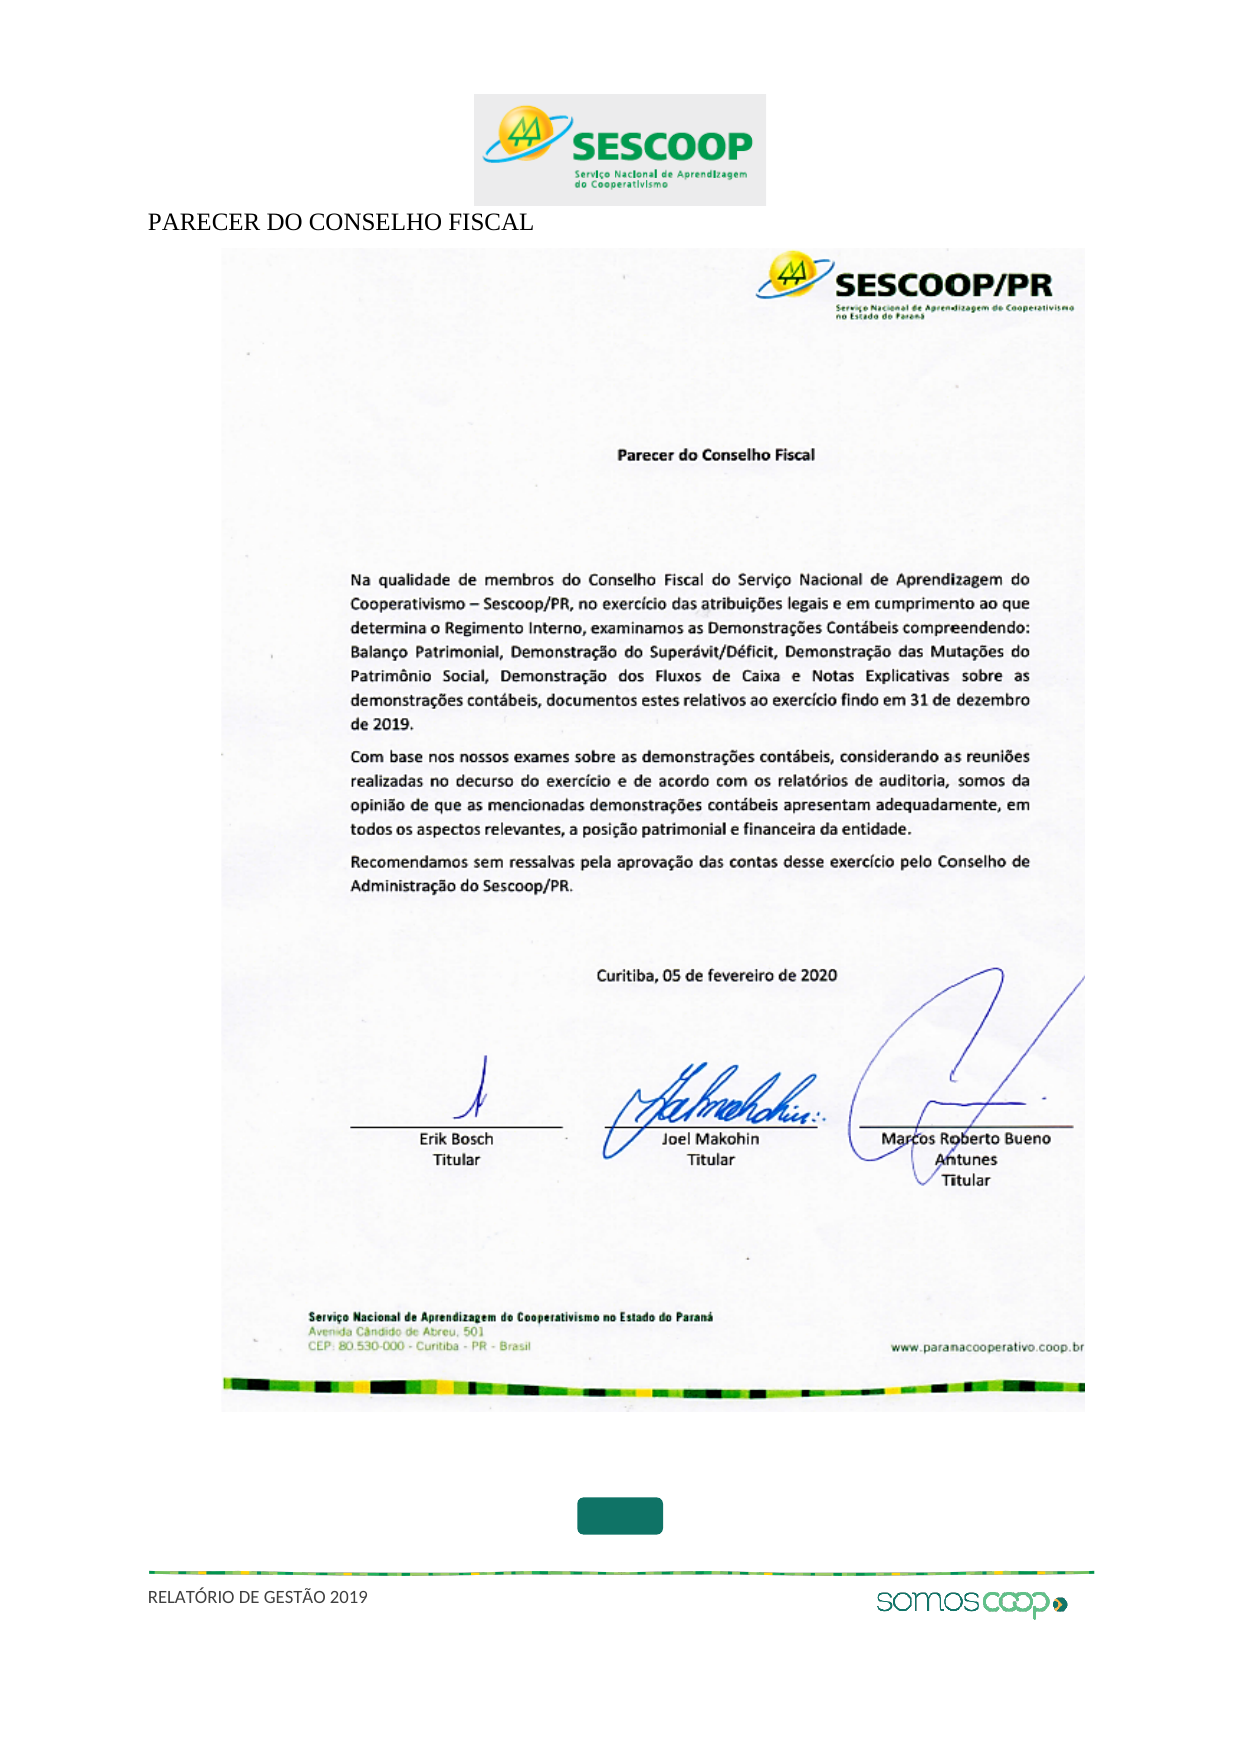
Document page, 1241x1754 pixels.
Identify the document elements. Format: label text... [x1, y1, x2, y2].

text PARECER DO CONSELHO FISCAL [148, 207, 1092, 236]
